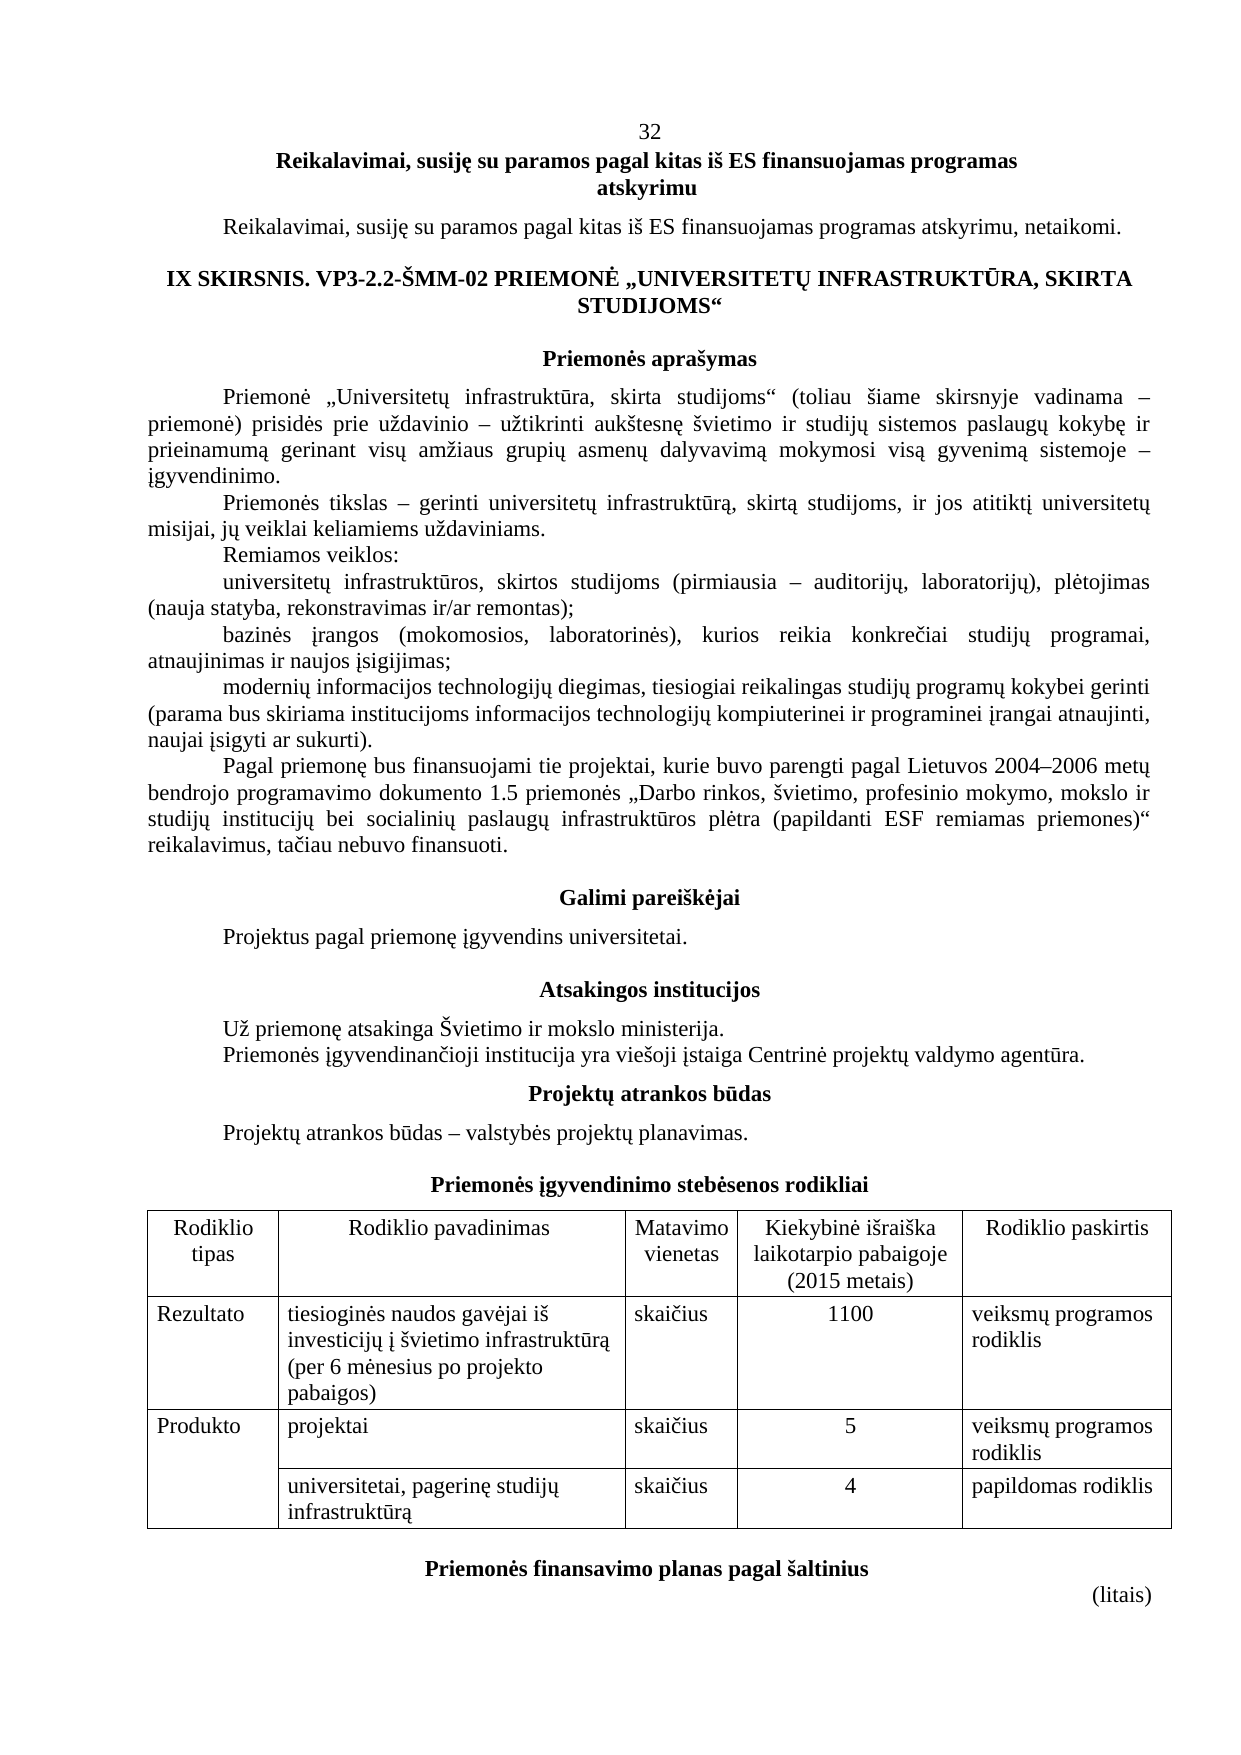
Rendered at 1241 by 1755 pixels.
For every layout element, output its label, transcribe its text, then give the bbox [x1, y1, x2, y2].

subtitle IX SKIRSNIS. VP3-2.2-šMM-02 PRIEMONĖ „UNIVERSITETŲ INFRASTRUKTŪRA, SKIRTA STUDIJOMS“ [148, 266, 1152, 318]
text Projektus pagal priemonę įgyvendins universitetai. [148, 923, 1152, 949]
table_cell Rezultato [148, 1297, 278, 1408]
text Atsakingos institucijos [148, 976, 1152, 1002]
table_cell 4 [738, 1469, 962, 1528]
text Priemonė „Universitetų infrastruktūra, skirta studijoms“ (toliau šiame skirsnyje vadinama – priemonė) prisidės prie uždavinio – užtikrinti aukštesnę švietimo ir studijų sistemos paslaugų kokybę ir prieinamumą gerinant visų amžiaus grupių asmenų dalyvavimą mokymosi visą gyvenimą sistemoje – įgyvendinimo. [148, 383, 1152, 489]
table_cell universitetai, pagerinę studijų infrastruktūrą [279, 1469, 625, 1528]
table_cell 5 [738, 1410, 962, 1468]
table_cell veiksmų programos rodiklis [963, 1297, 1171, 1408]
table_header Matavimo vienetas [626, 1211, 737, 1296]
table_cell tiesioginės naudos gavėjai iš investicijų į švietimo infrastruktūrą (per 6 mėnesius po projekto pabaigos) [279, 1297, 625, 1408]
table_header Rodiklio paskirtis [963, 1211, 1171, 1296]
text Priemonės įgyvendinančioji institucija yra viešoji įstaiga Centrinė projektų valdymo agentūra. [148, 1041, 1152, 1067]
text Priemonės įgyvendinimo stebėsenos rodikliai [148, 1171, 1152, 1198]
table_header Kiekybinė išraiška laikotarpio pabaigoje (2015 metais) [738, 1211, 962, 1296]
table_cell Produkto [148, 1410, 278, 1528]
table_cell papildomas rodiklis [963, 1469, 1171, 1528]
table_header Rodiklio pavadinimas [279, 1211, 625, 1296]
text Remiamos veiklos: [148, 542, 1152, 568]
text universitetų infrastruktūros, skirtos studijoms (pirmiausia – auditorijų, laboratorijų), plėtojimas (nauja statyba, rekonstravimas ir/ar remontas); [148, 568, 1152, 621]
text Priemonės aprašymas [148, 344, 1152, 371]
table_header Rodiklio tipas [148, 1211, 278, 1296]
table_cell skaičius [626, 1297, 737, 1408]
table_cell skaičius [626, 1410, 737, 1468]
text Galimi pareiškėjai [148, 884, 1152, 911]
text modernių informacijos technologijų diegimas, tiesiogiai reikalingas studijų programų kokybei gerinti (parama bus skiriama institucijoms informacijos technologijų kompiuterinei ir programinei įrangai atnaujinti, naujai įsigyti ar sukurti). [148, 673, 1152, 752]
table_cell skaičius [626, 1469, 737, 1528]
text Už priemonę atsakinga Švietimo ir mokslo ministerija. [148, 1014, 1152, 1041]
text Projektų atrankos būdas – valstybės projektų planavimas. [148, 1119, 1152, 1145]
text Priemonės finansavimo planas pagal šaltinius [148, 1555, 1152, 1581]
text bazinės įrangos (mokomosios, laboratorinės), kurios reikia konkrečiai studijų programai, atnaujinimas ir naujos įsigijimas; [148, 621, 1152, 673]
text Pagal priemonę bus finansuojami tie projektai, kurie buvo parengti pagal Lietuvos 2004–2006 metų bendrojo programavimo dokumento 1.5 priemonės „Darbo rinkos, švietimo, profesinio mokymo, mokslo ir studijų institucijų bei socialinių paslaugų infrastruktūros plėtra (papildanti ESF remiamas priemones)“ reikalavimus, tačiau nebuvo finansuoti. [148, 752, 1152, 858]
table_cell 1100 [738, 1297, 962, 1408]
table_cell projektai [279, 1410, 625, 1468]
text (litais) [148, 1581, 1152, 1608]
text Projektų atrankos būdas [148, 1080, 1152, 1106]
text Priemonės tikslas – gerinti universitetų infrastruktūrą, skirtą studijoms, ir jos atitiktį universitetų misijai, jų veiklai keliamiems uždaviniams. [148, 489, 1152, 542]
text Reikalavimai, susiję su paramos pagal kitas iš ES finansuojamas programas atskyrimu [148, 148, 1152, 200]
text Reikalavimai, susiję su paramos pagal kitas iš ES finansuojamas programas atskyrimu, netaikomi. [148, 213, 1152, 239]
table_cell veiksmų programos rodiklis [963, 1410, 1171, 1468]
